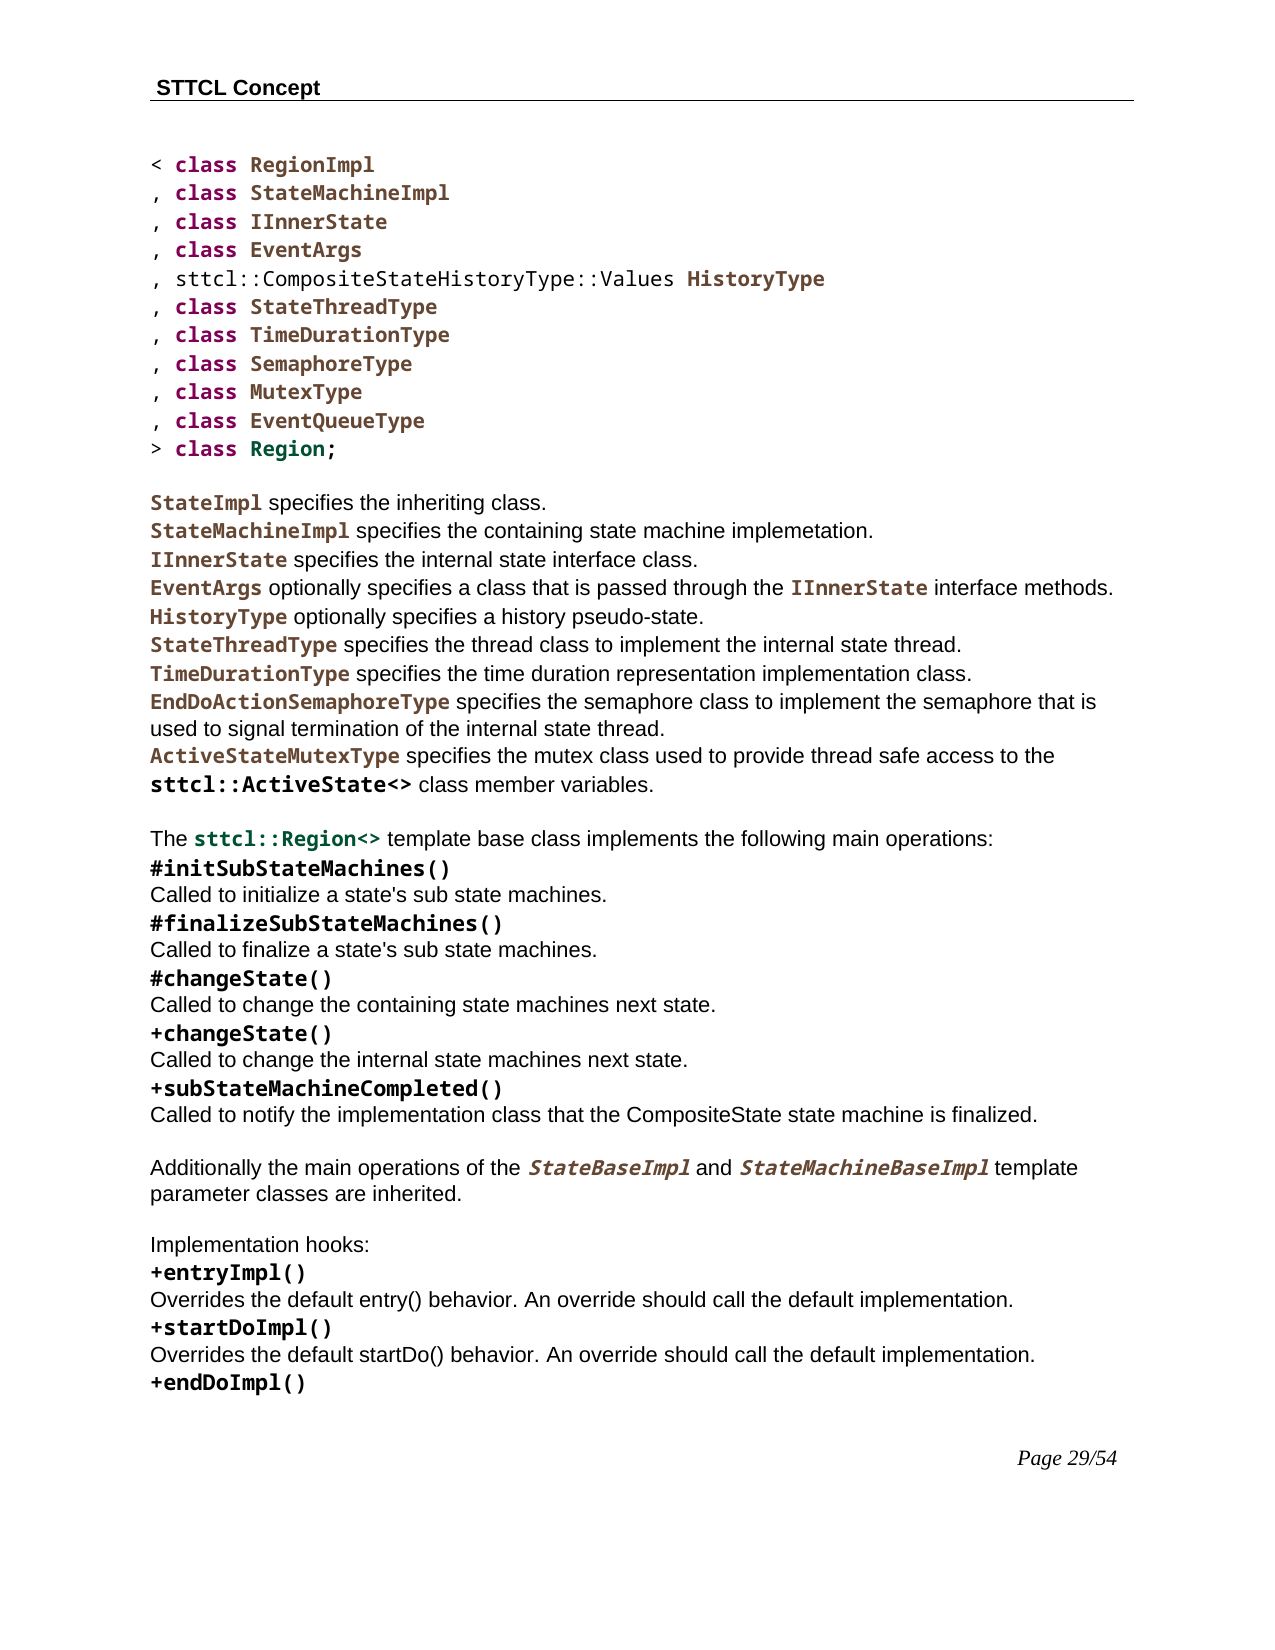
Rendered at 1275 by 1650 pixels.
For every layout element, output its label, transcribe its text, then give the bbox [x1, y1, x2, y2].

text , class SemaphoreType [150, 349, 1125, 377]
text Called to initialize a state's sub state machines. [150, 882, 1125, 908]
text , class MutexType [150, 377, 1125, 406]
text ActiveStateMutexType specifies the mutex class used to provide thread safe access to the sttcl::ActiveState<> class member variables. [150, 741, 1125, 799]
text +subStateMachineCompleted() [150, 1073, 1125, 1102]
text StateMachineImpl specifies the containing state machine implemetation. [150, 516, 1125, 545]
text Called to finalize a state's sub state machines. [150, 937, 1125, 963]
text HistoryType optionally specifies a history pseudo-state. [150, 602, 1125, 630]
text #initSubStateMachines() [150, 853, 1125, 882]
text The sttcl::Region<> template base class implements the following main operations: [150, 824, 1125, 853]
text Implementation hooks: [150, 1232, 1125, 1257]
text < class RegionImpl [150, 150, 1125, 178]
text Called to change the internal state machines next state. [150, 1047, 1125, 1073]
text EndDoActionSemaphoreType specifies the semaphore class to implement the semaphore that is used to signal termination of the internal state thread. [150, 687, 1125, 741]
text Additionally the main operations of the StateBaseImpl and StateMachineBaseImpl template parameter classes are inherited. [150, 1153, 1125, 1206]
text > class Region; [150, 434, 1125, 463]
text , sttcl::CompositeStateHistoryType::Values HistoryType [150, 264, 1125, 292]
text TimeDurationType specifies the time duration representation implementation class. [150, 659, 1125, 687]
text StateImpl specifies the inheriting class. [150, 488, 1125, 516]
text , class StateThreadType [150, 292, 1125, 321]
text #changeState() [150, 963, 1125, 992]
text IInnerState specifies the internal state interface class. [150, 545, 1125, 573]
text StateThreadType specifies the thread class to implement the internal state thread. [150, 630, 1125, 659]
text , class EventQueueType [150, 406, 1125, 434]
text Overrides the default entry() behavior. An override should call the default implementation. [150, 1287, 1125, 1312]
text +startDoImpl() [150, 1312, 1125, 1342]
text , class StateMachineImpl [150, 178, 1125, 207]
text Called to notify the implementation class that the CompositeState state machine is finalized. [150, 1102, 1125, 1128]
text +entryImpl() [150, 1257, 1125, 1287]
text , class TimeDurationType [150, 321, 1125, 349]
text +changeState() [150, 1018, 1125, 1047]
text , class EventArgs [150, 235, 1125, 264]
text Called to change the containing state machines next state. [150, 992, 1125, 1018]
text EventArgs optionally specifies a class that is passed through the IInnerState interface methods. [150, 573, 1125, 602]
text #finalizeSubStateMachines() [150, 908, 1125, 937]
text Overrides the default startDo() behavior. An override should call the default implementation. [150, 1342, 1125, 1367]
text +endDoImpl() [150, 1367, 1125, 1397]
text , class IInnerState [150, 207, 1125, 235]
